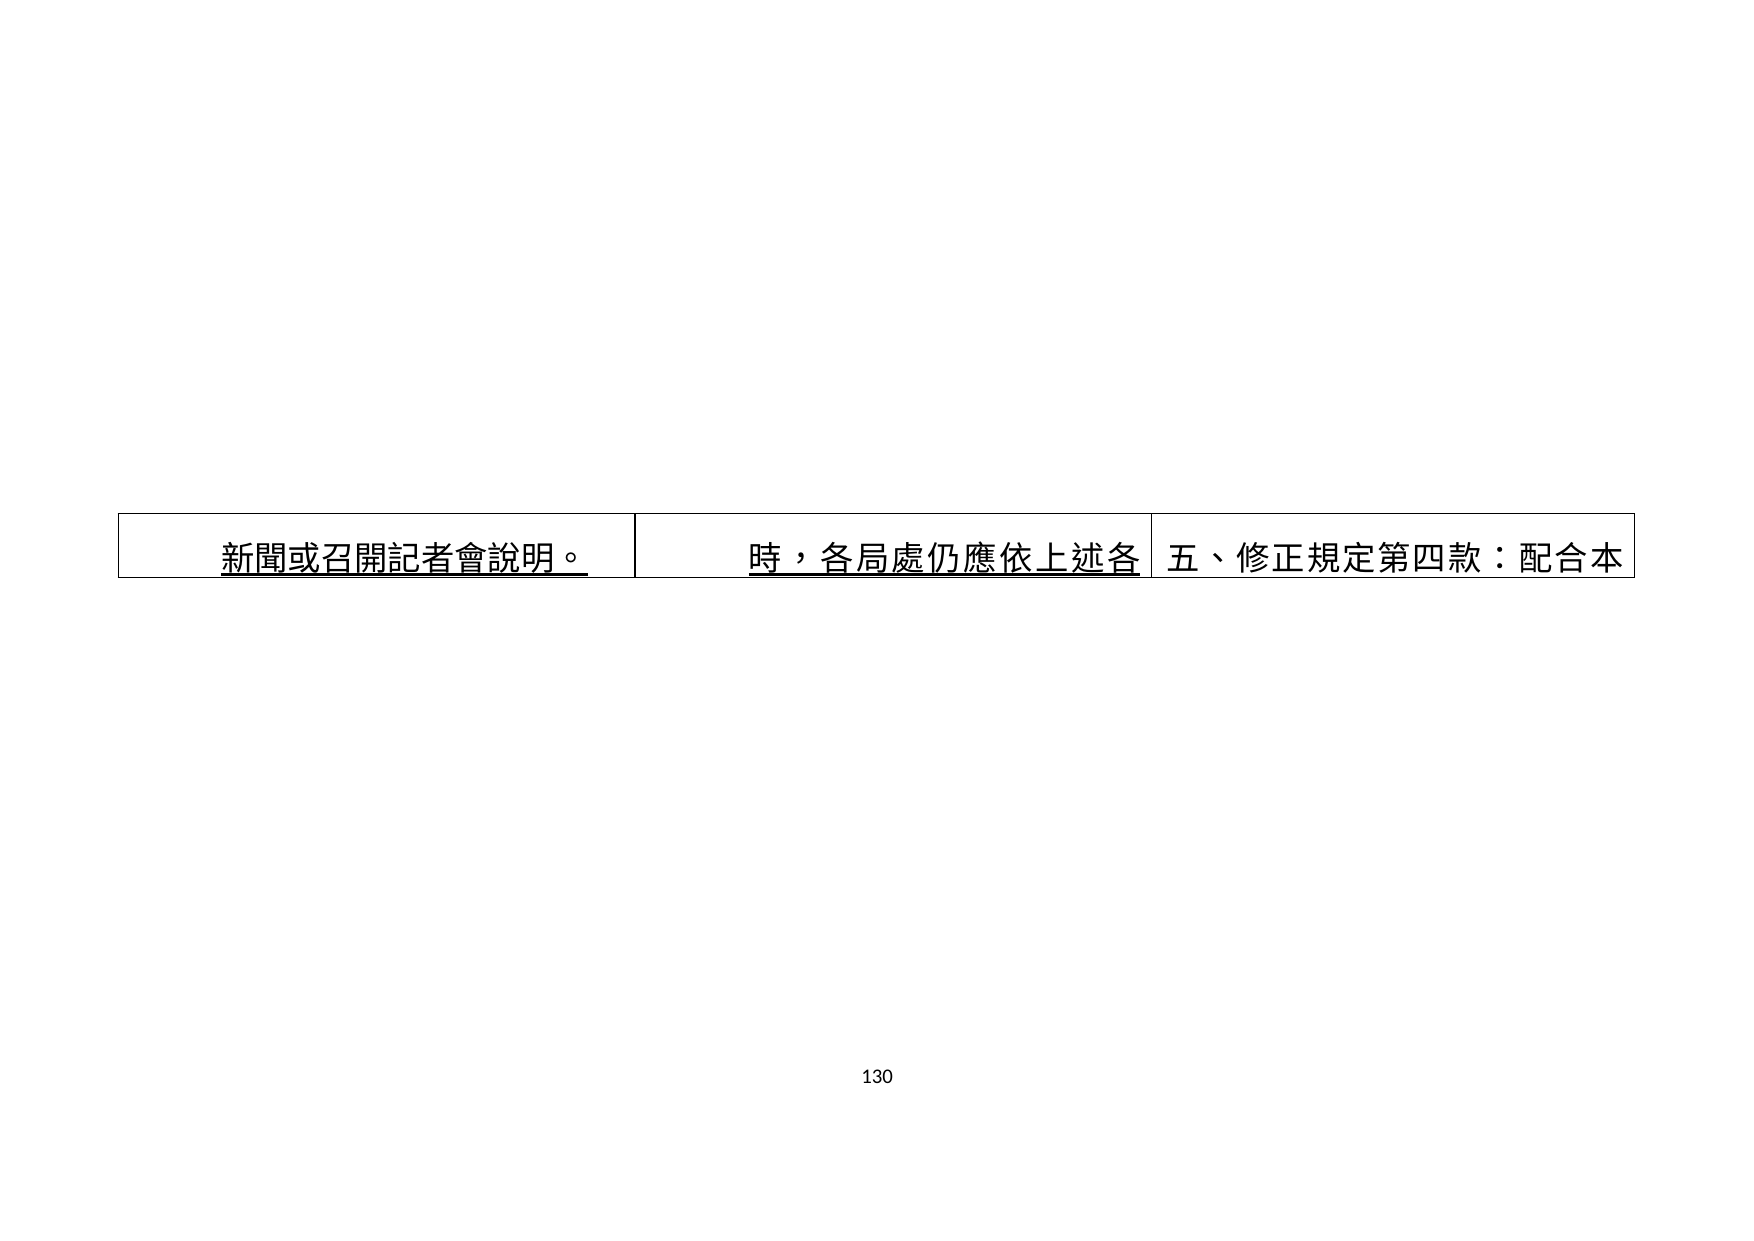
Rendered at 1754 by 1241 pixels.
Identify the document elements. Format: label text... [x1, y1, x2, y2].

table_cell 新聞或召開記者會說明。 [119, 514, 634, 577]
table_cell 五、修正規定第四款：配合本 [1152, 514, 1634, 577]
table_cell 時，各局處仍應依上述各 [636, 514, 1151, 577]
